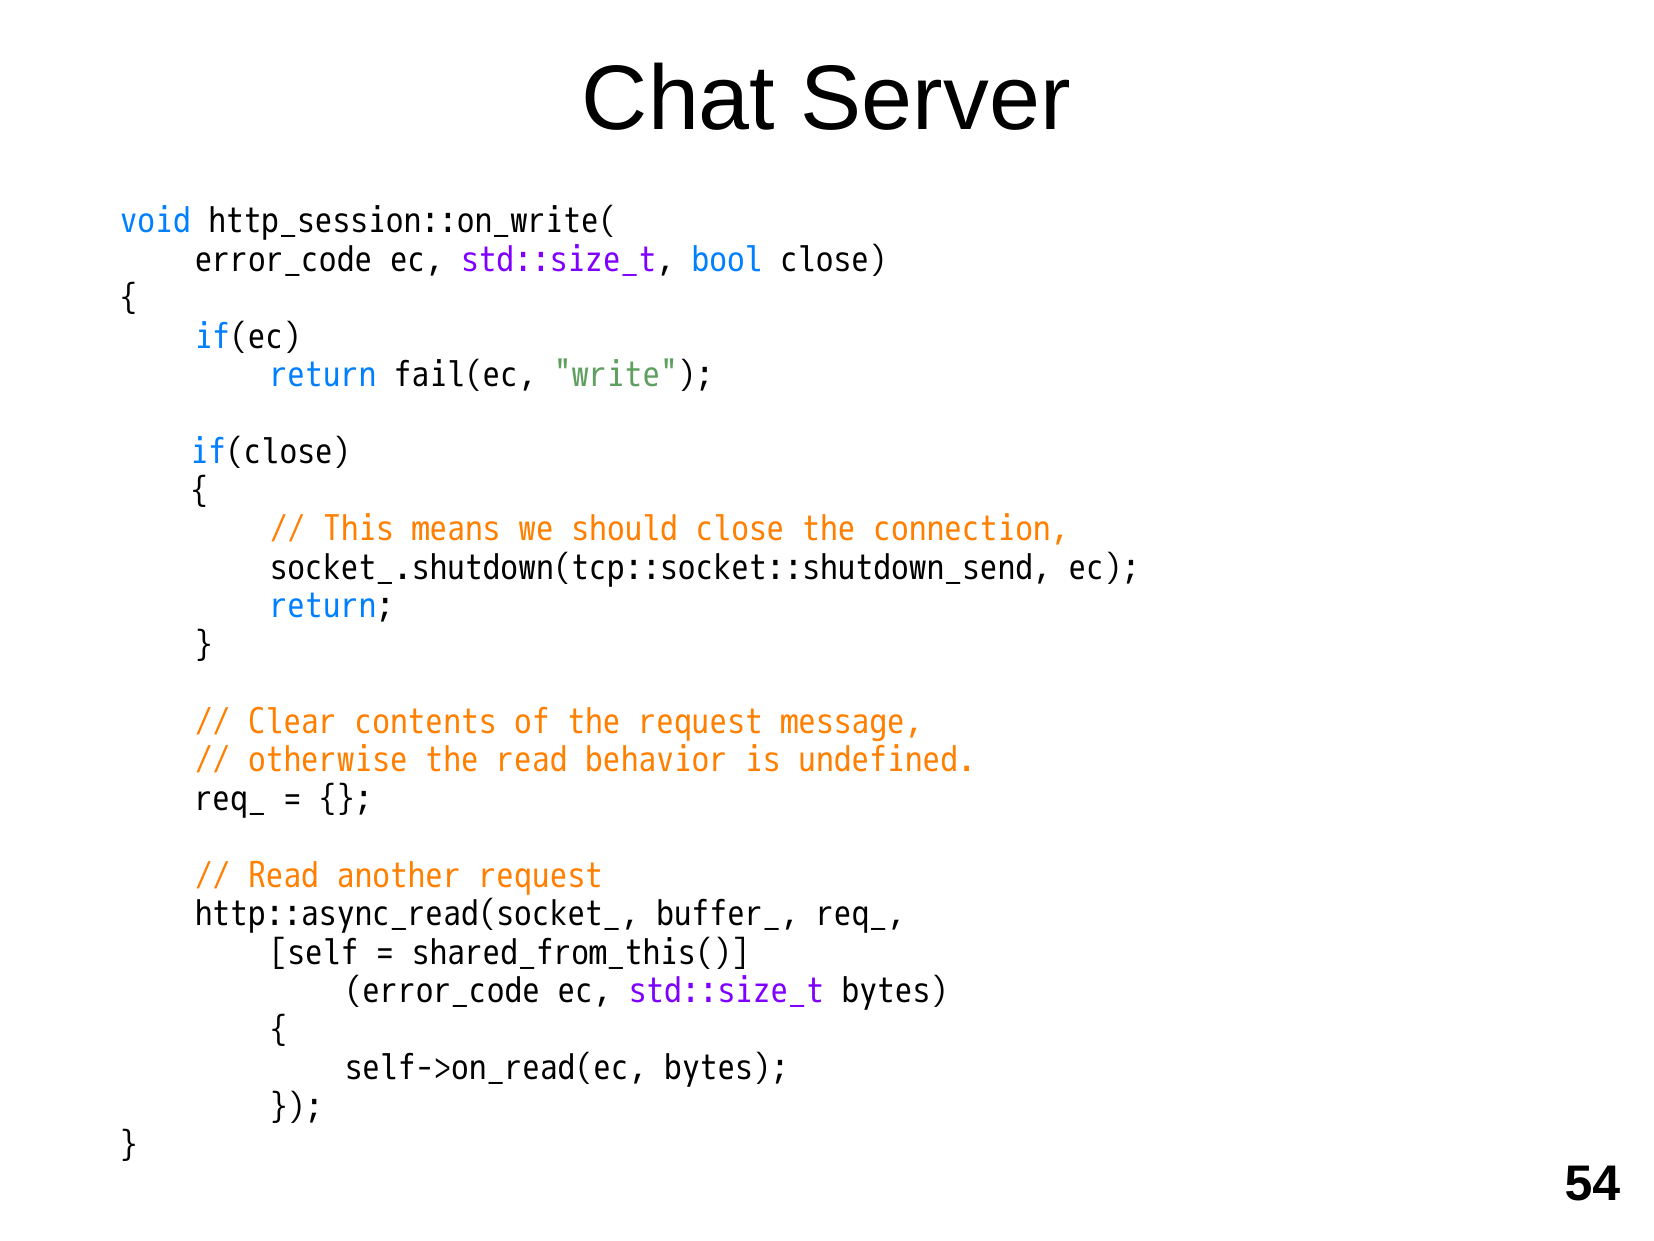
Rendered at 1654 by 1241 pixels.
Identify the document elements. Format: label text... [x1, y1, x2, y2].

title Chat Server [82, 15, 1571, 181]
text_box void http_session::on_write( error_code ec, std::size_t, bool close) { if(ec) return fail(ec, "write"); if(close) { // This means we should close the connection, socket_.shutdown(tcp::socket::shutdown_send, ec); return; } // Clear contents of the request message, // otherwise the read behavior is undefined. req_ = {}; // Read another request http::async_read(socket_, buffer_, req_, [self = shared_from_this()] (error_code ec, std::size_t bytes) { self->on_read(ec, bytes); }); } [104, 195, 1575, 1167]
